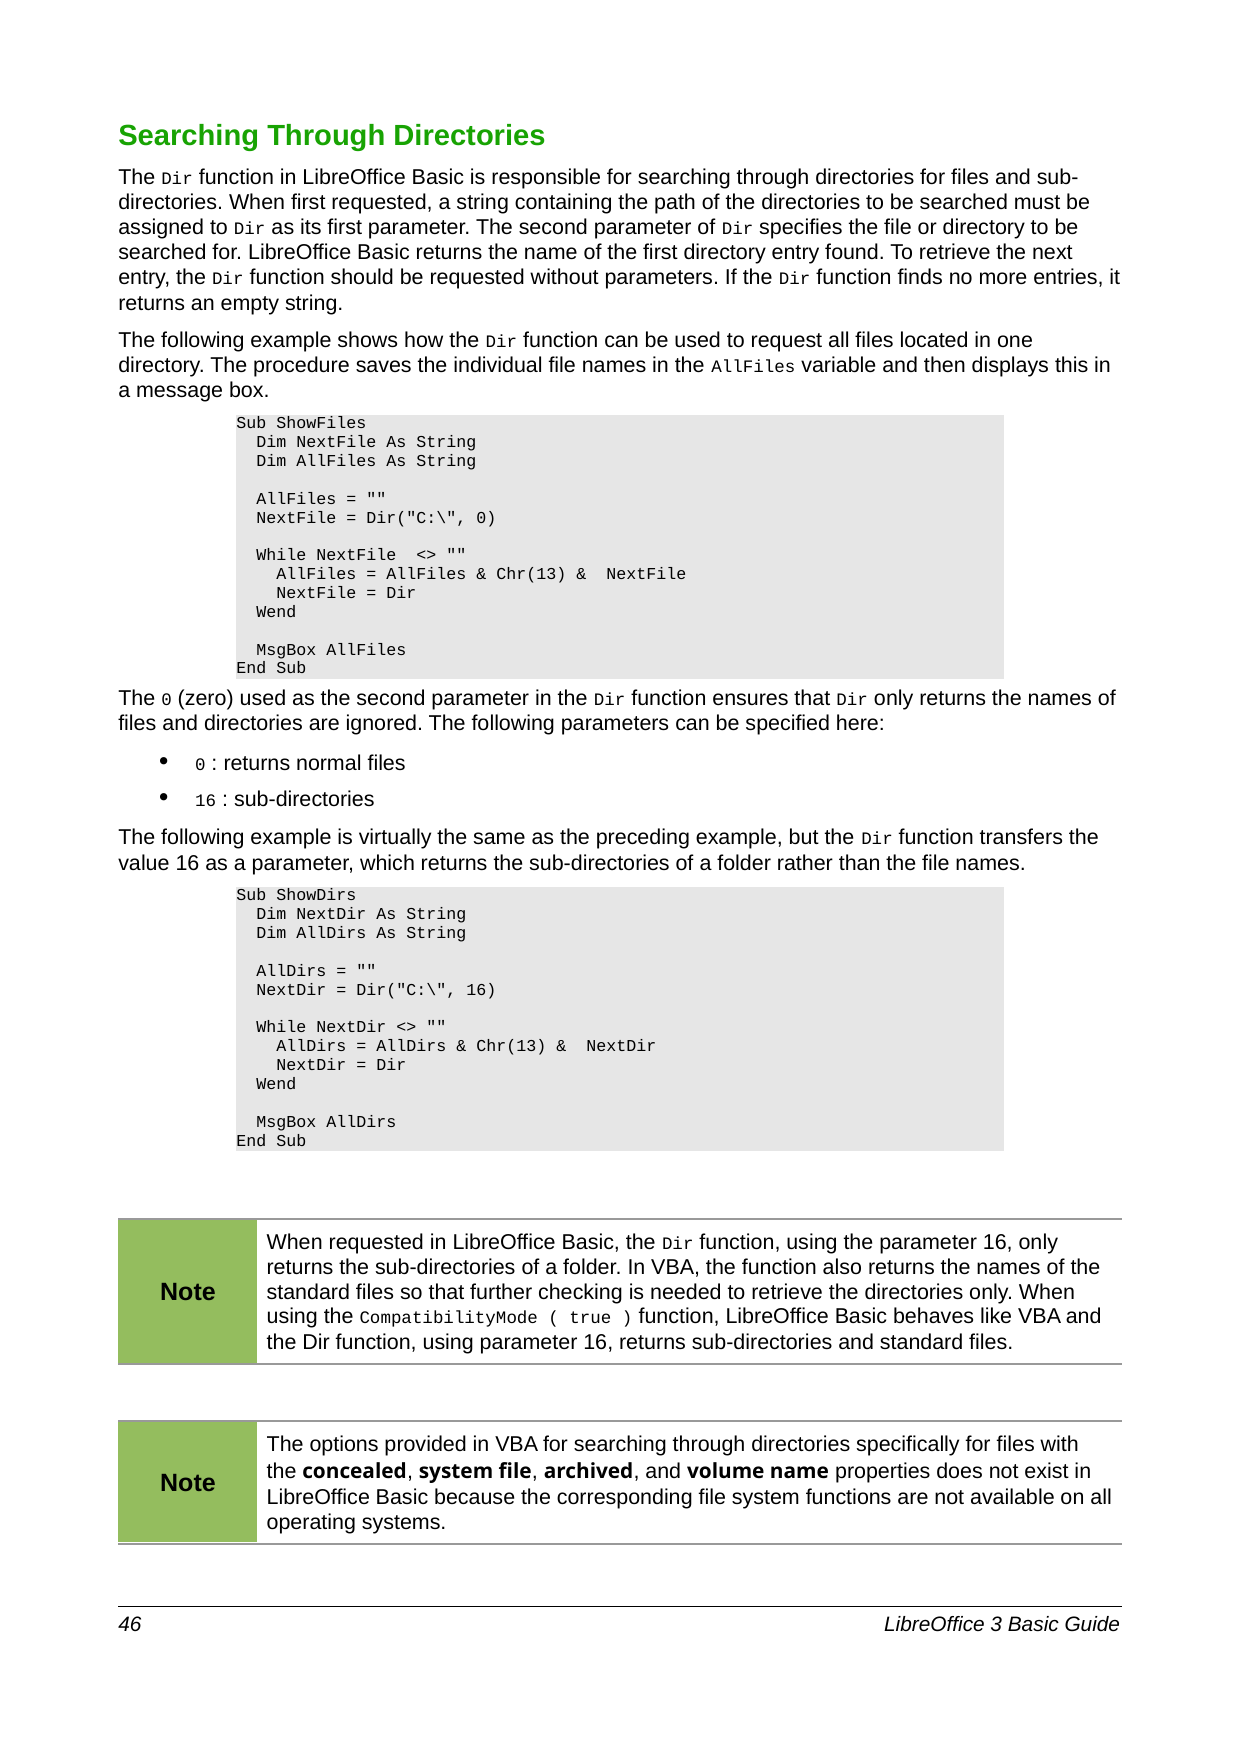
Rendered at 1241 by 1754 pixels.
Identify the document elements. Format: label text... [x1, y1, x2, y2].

table_header Note [118, 1422, 257, 1542]
text The 0 (zero) used as the second parameter in the Dir function ensures that Dir only returns the names of files and directories are ignored. The following parameters can be specified here: [118, 685, 1122, 735]
text The following example is virtually the same as the preceding example, but the Dir function transfers the value 16 as a parameter, which returns the sub-directories of a folder rather than the file names. [118, 824, 1122, 874]
list 16 : sub-directories [156, 783, 1122, 812]
text Sub ShowDirs Dim NextDir As String Dim AllDirs As String AllDirs = "" NextDir = Dir("C:\", 16) While NextDir <> "" AllDirs = AllDirs & Chr(13) & NextDir NextDir = Dir Wend MsgBox AllDirs End Sub [236, 887, 1004, 1151]
table_header The options provided in VBA for searching through directories specifically for files with the concealed, system file, archived, and volume name properties does not exist in LibreOffice Basic because the corresponding file system functions are not available on all operating systems. [258, 1422, 1122, 1542]
subtitle Searching Through Directories [118, 118, 1122, 152]
list 0 : returns normal files [156, 747, 1122, 777]
table_header Note [118, 1220, 257, 1363]
text The following example shows how the Dir function can be used to request all files located in one directory. The procedure saves the individual file names in the AllFiles variable and then displays this in a message box. [118, 327, 1122, 402]
text Sub ShowFiles Dim NextFile As String Dim AllFiles As String AllFiles = "" NextFile = Dir("C:\", 0) While NextFile <> "" AllFiles = AllFiles & Chr(13) & NextFile NextFile = Dir Wend MsgBox AllFiles End Sub [236, 415, 1004, 679]
text The Dir function in LibreOffice Basic is responsible for searching through directories for files and sub-directories. When first requested, a string containing the path of the directories to be searched must be assigned to Dir as its first parameter. The second parameter of Dir specifies the file or directory to be searched for. LibreOffice Basic returns the name of the first directory entry found. To retrieve the next entry, the Dir function should be requested without parameters. If the Dir function finds no more entries, it returns an empty string. [118, 164, 1122, 314]
table_header When requested in LibreOffice Basic, the Dir function, using the parameter 16, only returns the sub-directories of a folder. In VBA, the function also returns the names of the standard files so that further checking is needed to retrieve the directories only. When using the CompatibilityMode ( true ) function, LibreOffice Basic behaves like VBA and the Dir function, using parameter 16, returns sub-directories and standard files. [258, 1220, 1122, 1363]
